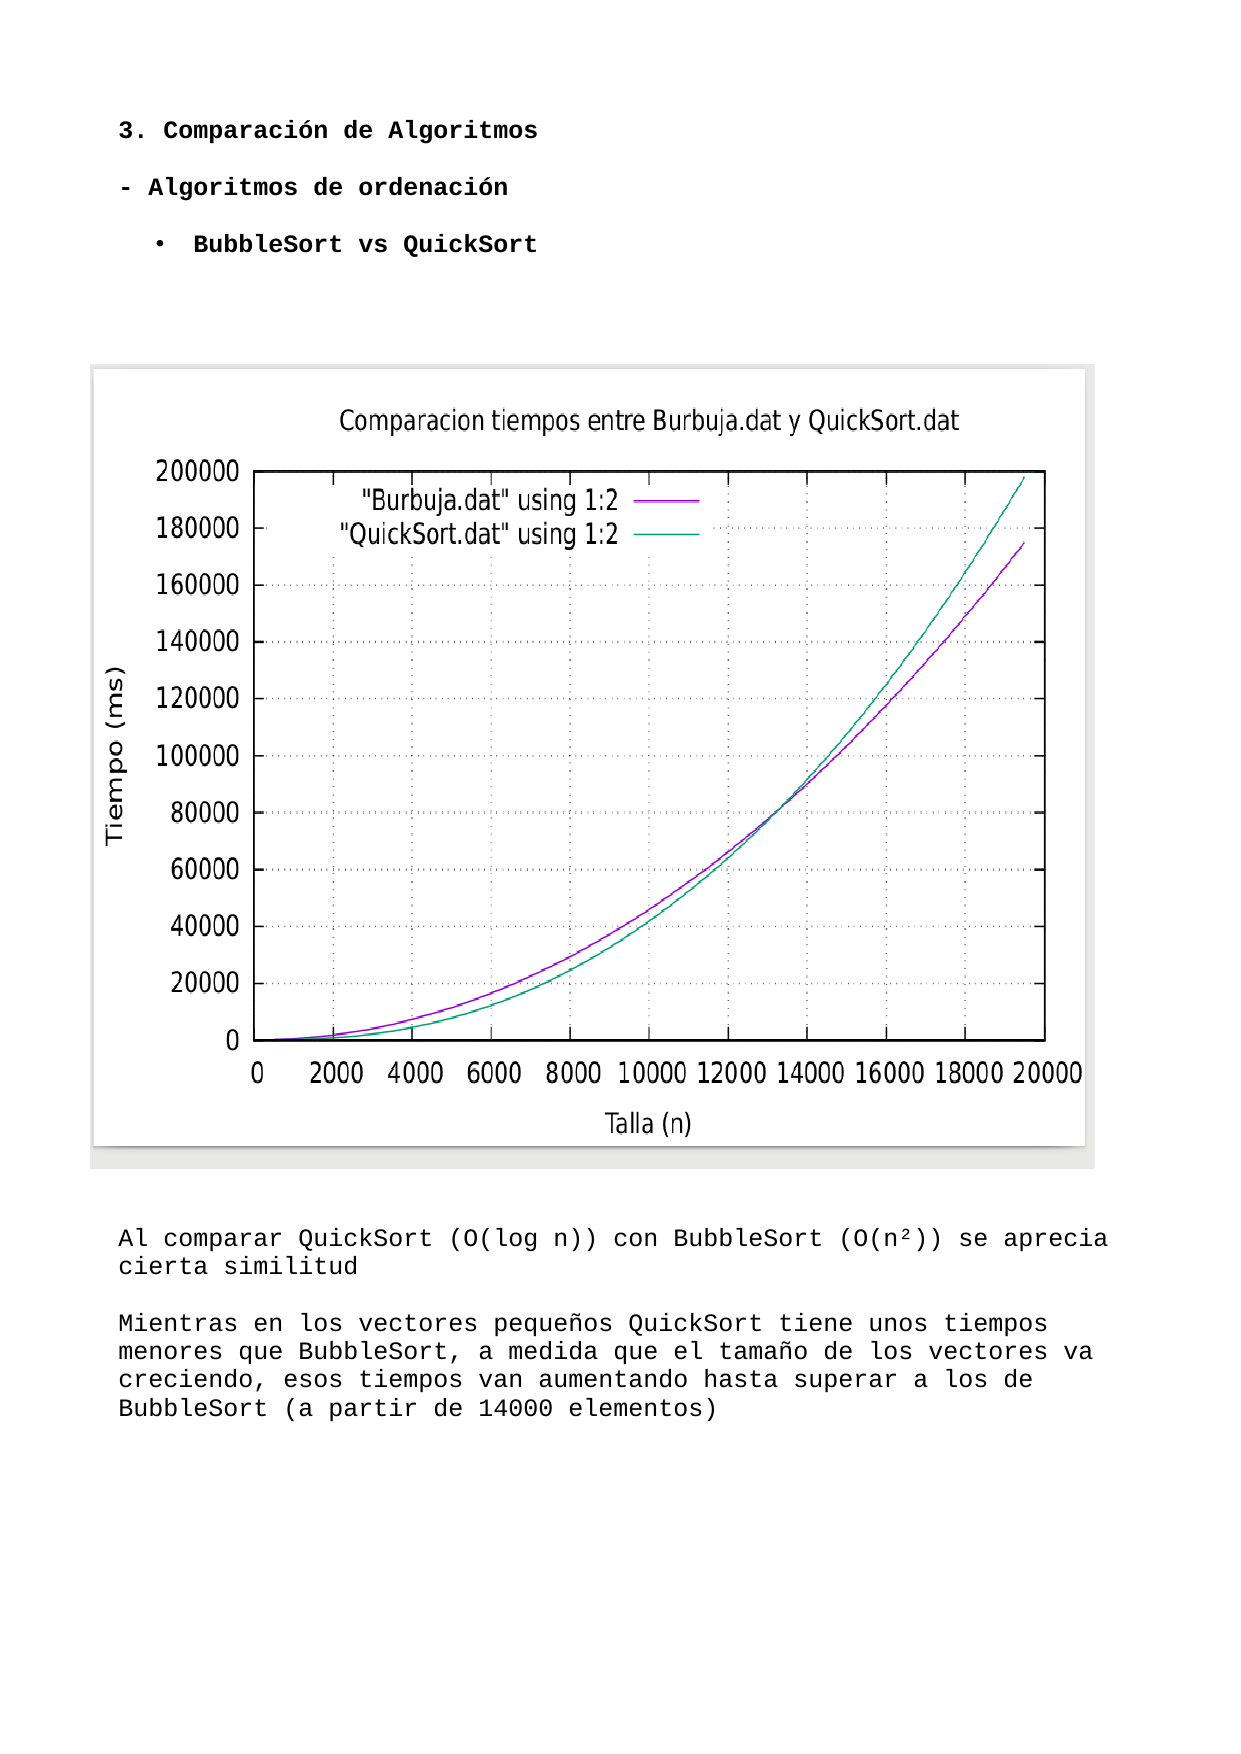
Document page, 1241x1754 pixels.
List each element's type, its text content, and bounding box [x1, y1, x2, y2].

text Al comparar QuickSort (O(log n)) con BubbleSort (O(n²)) se aprecia cierta similitud [118, 1225, 1123, 1282]
text - Algoritmos de ordenación [118, 175, 1123, 203]
picture [90, 364, 1095, 1169]
text Mientras en los vectores pequeños QuickSort tiene unos tiempos menores que BubbleSort, a medida que el tamaño de los vectores va creciendo, esos tiempos van aumentando hasta superar a los de BubbleSort (a partir de 14000 elementos) [118, 1310, 1123, 1423]
text 3. Comparación de Algoritmos [118, 118, 1123, 146]
list BubbleSort vs QuickSort [156, 231, 1123, 260]
